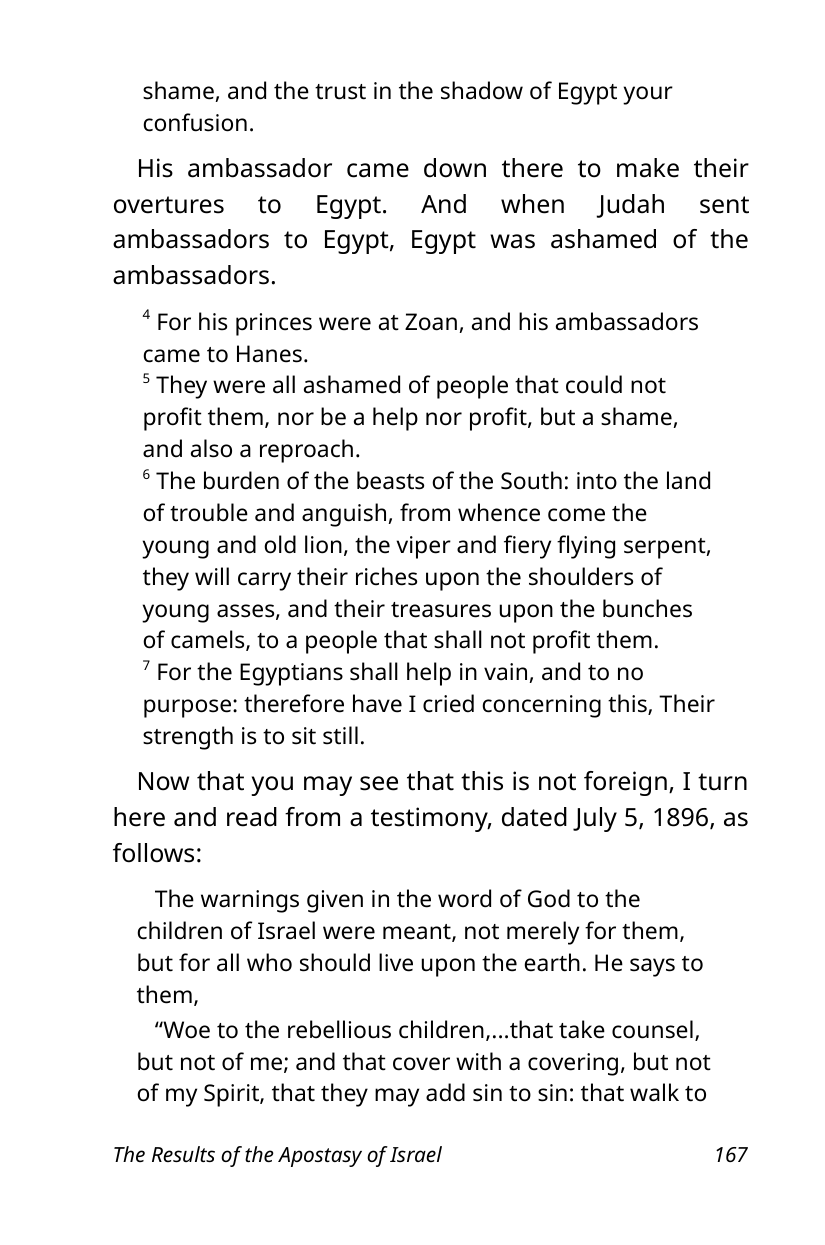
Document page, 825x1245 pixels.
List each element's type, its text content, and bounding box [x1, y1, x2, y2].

text 6 The burden of the beasts of the South: into the land of trouble and anguish, from whence come the young and old lion, the viper and fiery flying serpent, they will carry their riches upon the shoulders of young asses, and their treasures upon the bunches of camels, to a people that shall not profit them. [142, 465, 720, 656]
text Now that you may see that this is not foreign, I turn here and read from a testimony, dated July 5, 1896, as follows: [112, 764, 750, 869]
text 4 For his princes were at Zoan, and his ambassadors came to Hanes. [142, 306, 720, 369]
text 7 For the Egyptians shall help in vain, and to no purpose: therefore have I cried concerning this, Their strength is to sit still. [142, 656, 720, 751]
text His ambassador came down there to make their overtures to Egypt. And when Judah sent ambassadors to Egypt, Egypt was ashamed of the ambassadors. [112, 151, 750, 292]
text 5 They were all ashamed of people that could not profit them, nor be a help nor profit, but a shame, and also a reproach. [142, 369, 720, 464]
text “Woe to the rebellious children,...that take counsel, but not of me; and that cover with a covering, but not of my Spirit, that they may add sin to sin: that walk to [136, 1013, 726, 1108]
text shame, and the trust in the shadow of Egypt your confusion. [142, 75, 720, 138]
text The warnings given in the word of God to the children of Israel were meant, not merely for them, but for all who should live upon the earth. He says to them, [136, 883, 726, 1010]
